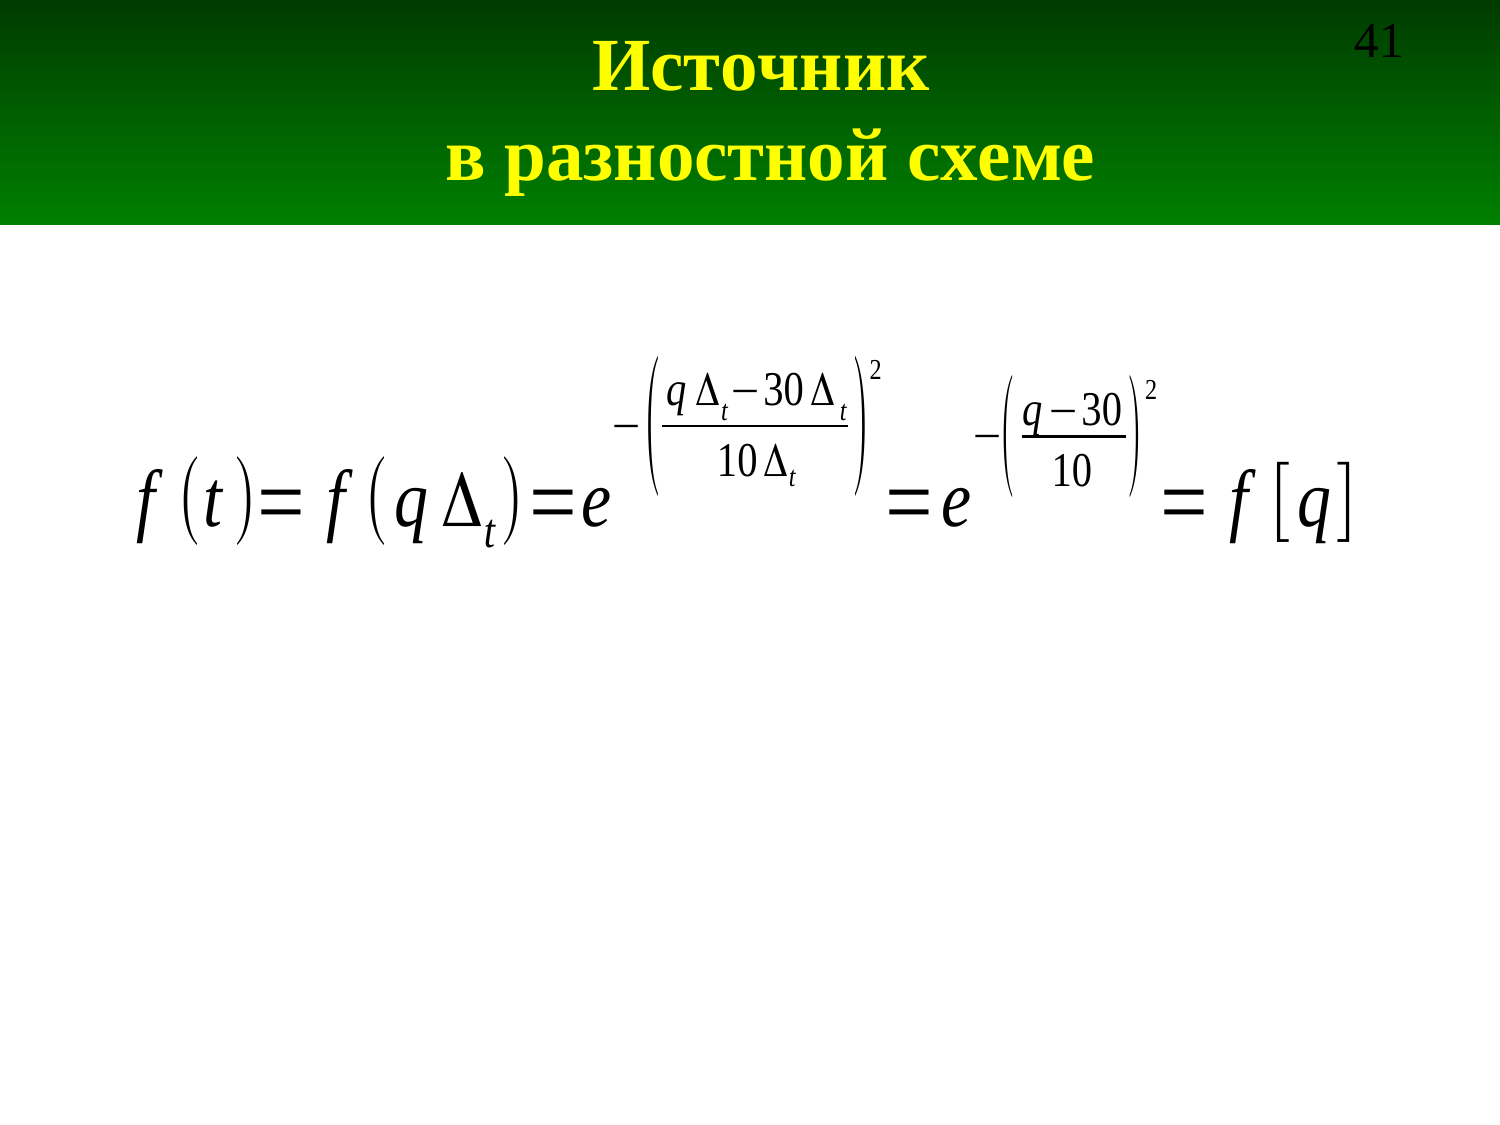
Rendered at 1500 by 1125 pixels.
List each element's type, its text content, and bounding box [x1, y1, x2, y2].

chart [106, 354, 1373, 556]
title Источник в разностной схеме [100, 7, 1441, 204]
